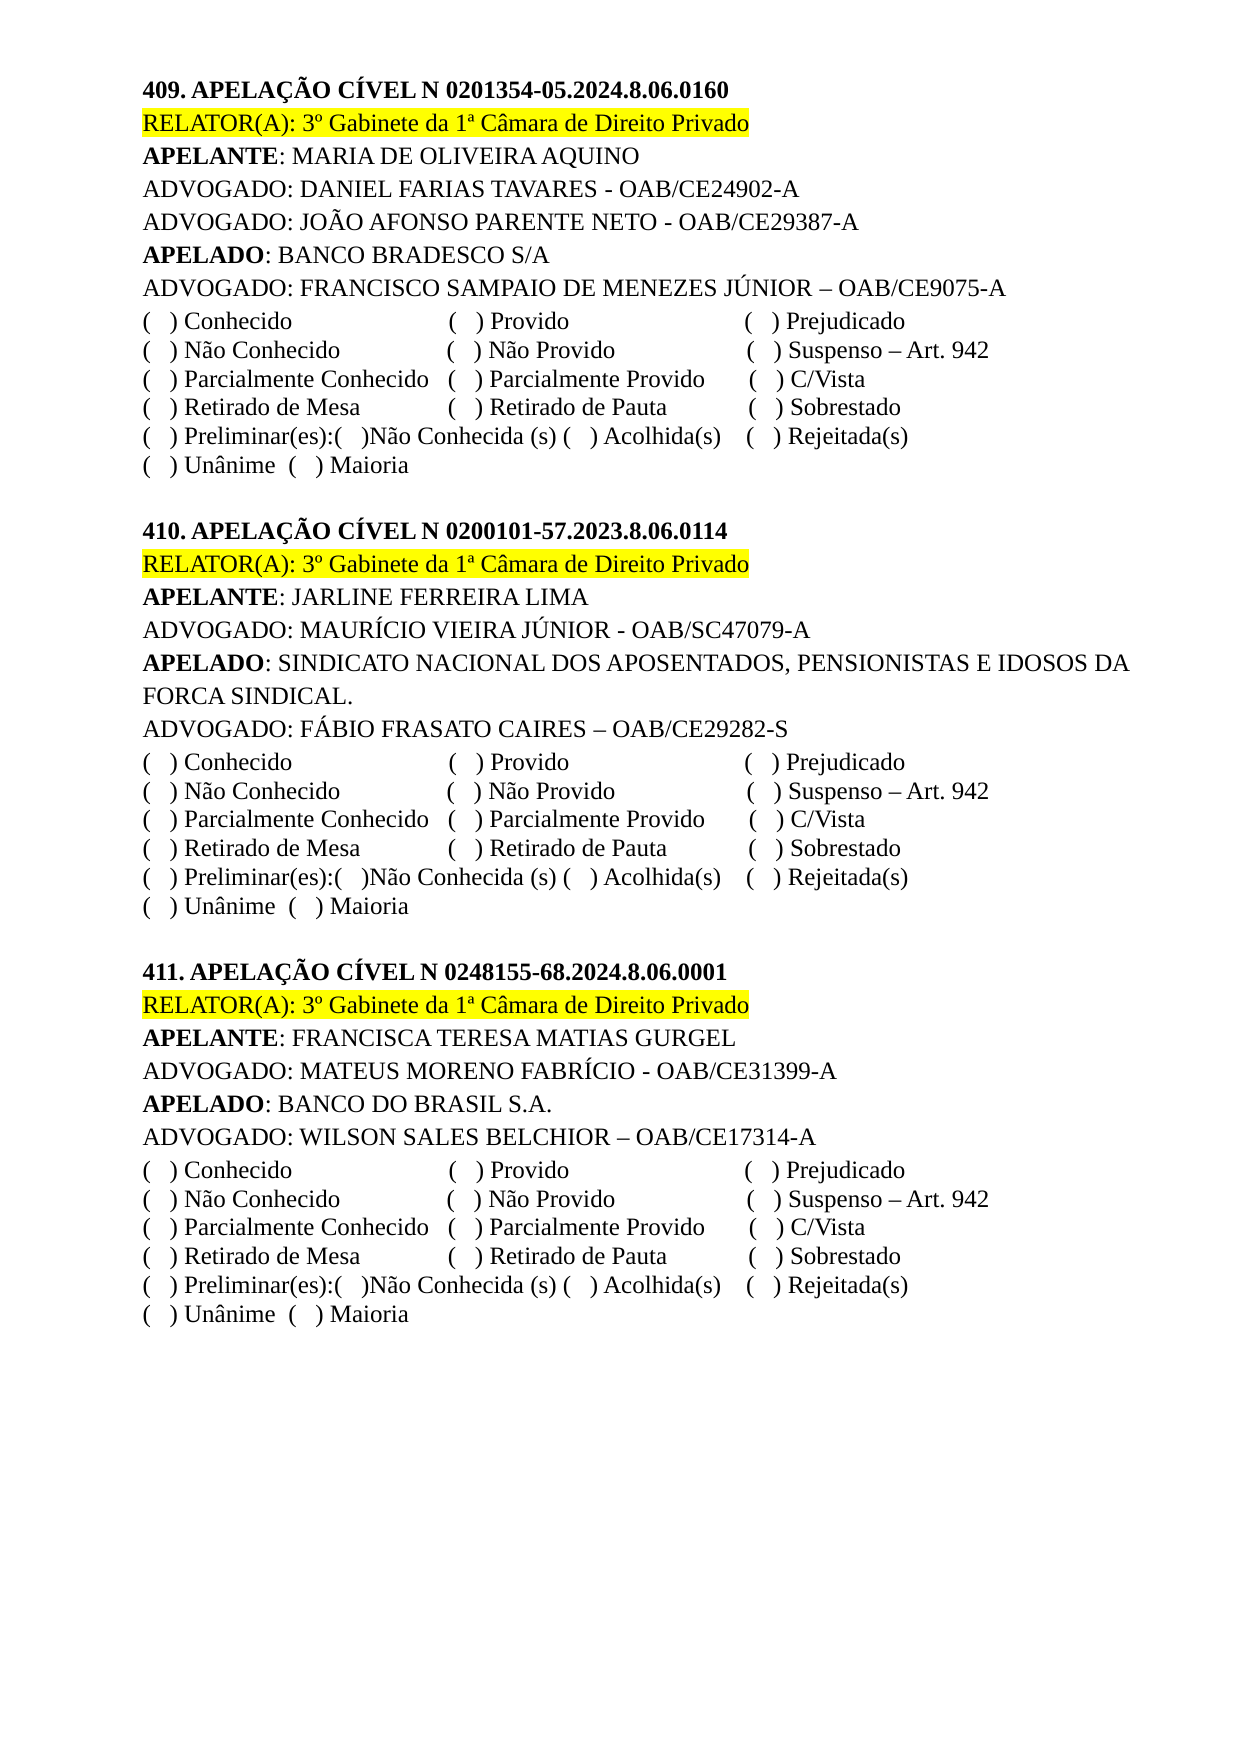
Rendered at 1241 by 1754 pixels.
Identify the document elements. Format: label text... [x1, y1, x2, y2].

text ( ) Não Conhecido ( ) Não Provido ( ) Suspenso – Art. 942 [142, 335, 1158, 364]
text ( ) Unânime ( ) Maioria 411. APELAÇÃO CÍVEL N 0248155-68.2024.8.06.0001 RELATOR(A): 3º Gabinete da 1ª Câmara de Direito Privado APELANTE: FRANCISCA TERESA MATIAS GURGEL ADVOGADO: MATEUS MORENO FABRÍCIO - OAB/CE31399-A APELADO: BANCO DO BRASIL S.A. ADVOGADO: WILSON SALES BELCHIOR – OAB/CE17314-A [142, 891, 1141, 1151]
text ( ) Unânime ( ) Maioria [142, 1299, 1141, 1393]
text ( ) Parcialmente Conhecido ( ) Parcialmente Provido ( ) C/Vista [142, 364, 1158, 392]
text ( ) Não Conhecido ( ) Não Provido ( ) Suspenso – Art. 942 [142, 776, 1158, 804]
text ( ) Preliminar(es):( )Não Conhecida (s) ( ) Acolhida(s) ( ) Rejeitada(s) [142, 862, 1158, 891]
text ( ) Não Conhecido ( ) Não Provido ( ) Suspenso – Art. 942 [142, 1184, 1158, 1212]
text ( ) Preliminar(es):( )Não Conhecida (s) ( ) Acolhida(s) ( ) Rejeitada(s) [142, 421, 1158, 450]
text ( ) Unânime ( ) Maioria 410. APELAÇÃO CÍVEL N 0200101-57.2023.8.06.0114 RELATOR(A): 3º Gabinete da 1ª Câmara de Direito Privado APELANTE: JARLINE FERREIRA LIMA ADVOGADO: MAURÍCIO VIEIRA JÚNIOR - OAB/SC47079-A APELADO: SINDICATO NACIONAL DOS APOSENTADOS, PENSIONISTAS E IDOSOS DA FORCA SINDICAL. ADVOGADO: FÁBIO FRASATO CAIRES – OAB/CE29282-S [142, 450, 1141, 743]
text ( ) Conhecido ( ) Provido ( ) Prejudicado [142, 1155, 1141, 1184]
text ( ) Conhecido ( ) Provido ( ) Prejudicado [142, 306, 1141, 335]
text ( ) Preliminar(es):( )Não Conhecida (s) ( ) Acolhida(s) ( ) Rejeitada(s) [142, 1270, 1158, 1299]
text ( ) Parcialmente Conhecido ( ) Parcialmente Provido ( ) C/Vista [142, 1212, 1158, 1241]
text 409. APELAÇÃO CÍVEL N 0201354-05.2024.8.06.0160 RELATOR(A): 3º Gabinete da 1ª Câmara de Direito Privado APELANTE: MARIA DE OLIVEIRA AQUINO ADVOGADO: DANIEL FARIAS TAVARES - OAB/CE24902-A ADVOGADO: JOÃO AFONSO PARENTE NETO - OAB/CE29387-A APELADO: BANCO BRADESCO S/A ADVOGADO: FRANCISCO SAMPAIO DE MENEZES JÚNIOR – OAB/CE9075-A [142, 75, 1141, 302]
text ( ) Retirado de Mesa ( ) Retirado de Pauta ( ) Sobrestado [142, 1241, 1158, 1270]
text ( ) Conhecido ( ) Provido ( ) Prejudicado [142, 747, 1141, 776]
text ( ) Retirado de Mesa ( ) Retirado de Pauta ( ) Sobrestado [142, 833, 1158, 862]
text ( ) Retirado de Mesa ( ) Retirado de Pauta ( ) Sobrestado [142, 392, 1158, 421]
text ( ) Parcialmente Conhecido ( ) Parcialmente Provido ( ) C/Vista [142, 804, 1158, 833]
